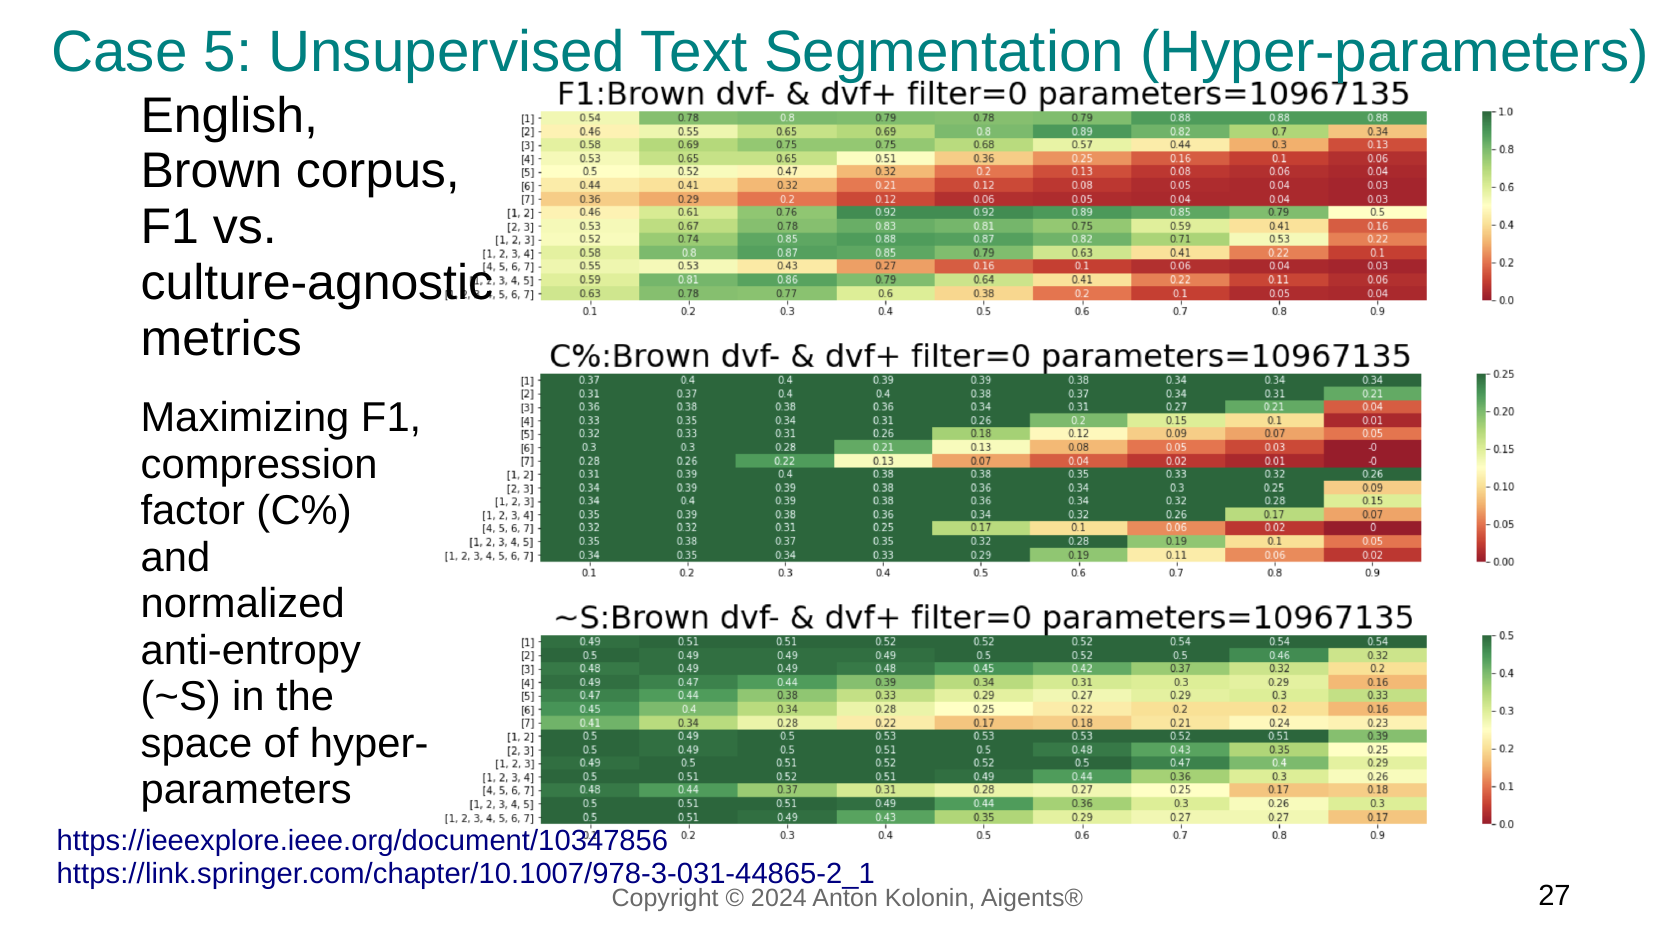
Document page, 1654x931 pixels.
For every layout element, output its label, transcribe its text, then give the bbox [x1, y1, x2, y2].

text_box https://ieeexplore.ieee.org/document/10347856 https://link.springer.com/chapter/10.1007/978-3-031-44865-2_1 [41, 816, 892, 897]
text_box English, Brown corpus, F1 vs. culture-agnostic metrics [125, 101, 509, 374]
text_box Case 5: Unsupervised Text Segmentation (Hyper-parameters) [0, 0, 1654, 101]
picture [426, 101, 1534, 852]
text_box Maximizing F1, compression factor (C%) and normalized anti-entropy (~S) in the space of hyper-parameters [125, 386, 446, 816]
